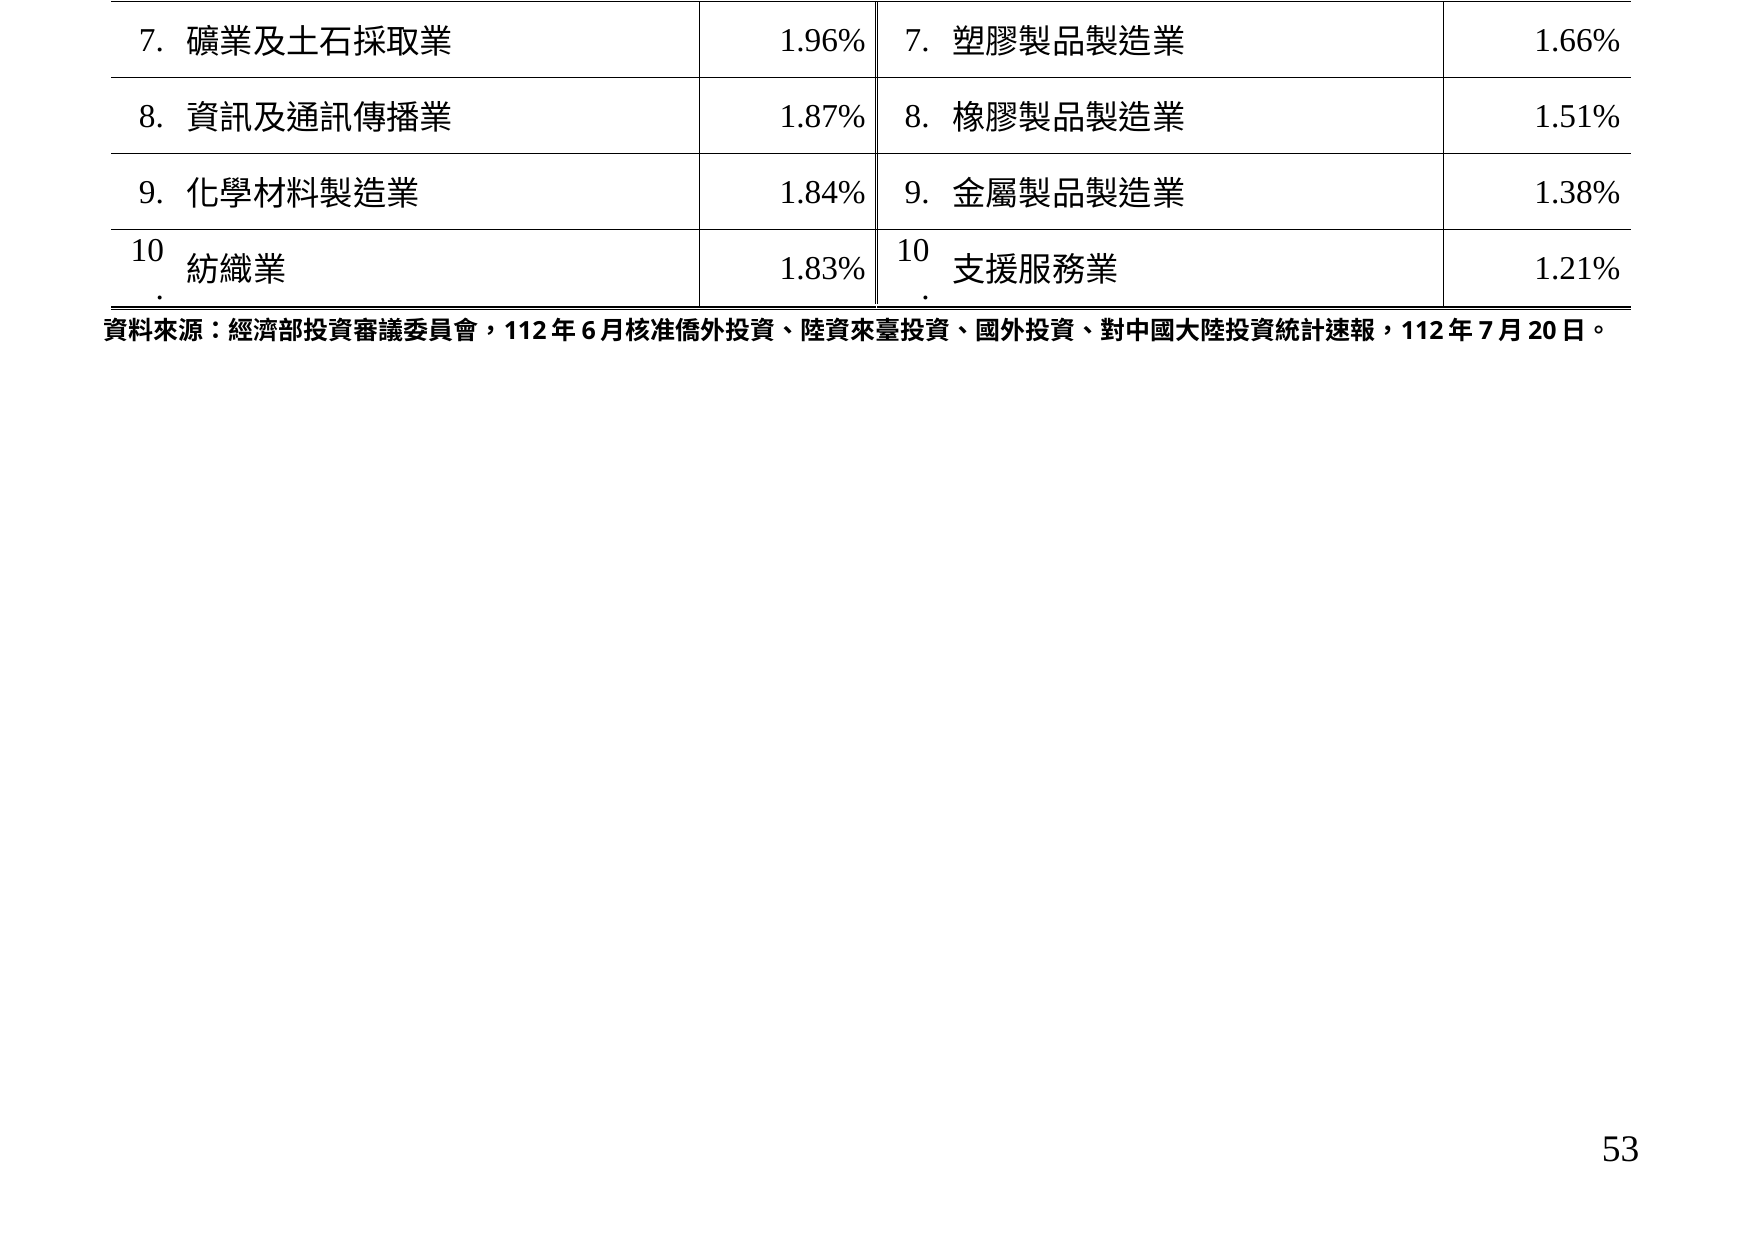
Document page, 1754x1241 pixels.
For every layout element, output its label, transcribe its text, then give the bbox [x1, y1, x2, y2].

table_cell 7. [878, 2, 941, 77]
table_cell 紡織業 [175, 230, 699, 306]
text 資料來源：經濟部投資審議委員會，112年6月核准僑外投資、陸資來臺投資、國外投資、對中國大陸投資統計速報，112年7月20日。 [103, 309, 1639, 347]
table_cell 1.87% [700, 78, 875, 153]
table_cell 9. [111, 154, 175, 229]
table_cell 金屬製品製造業 [941, 154, 1443, 229]
table_cell 塑膠製品製造業 [941, 2, 1443, 77]
table_cell 橡膠製品製造業 [941, 78, 1443, 153]
table_cell 9. [878, 154, 941, 229]
table_cell 1.21% [1444, 230, 1631, 306]
table_cell 7. [111, 2, 175, 77]
table_cell 支援服務業 [941, 230, 1443, 306]
table_cell 8. [111, 78, 175, 153]
table_cell 1.84% [700, 154, 875, 229]
table_cell 化學材料製造業 [175, 154, 699, 229]
table_cell 資訊及通訊傳播業 [175, 78, 699, 153]
table_cell 1.83% [700, 230, 877, 306]
table_cell 8. [878, 78, 941, 153]
table_cell 10. [877, 230, 941, 306]
table_cell 10. [111, 230, 175, 306]
table_cell 1.96% [700, 2, 875, 77]
table_cell 礦業及土石採取業 [175, 2, 699, 77]
table_cell 1.51% [1444, 78, 1631, 153]
table_cell 1.38% [1444, 154, 1631, 229]
table_cell 1.66% [1444, 2, 1631, 77]
